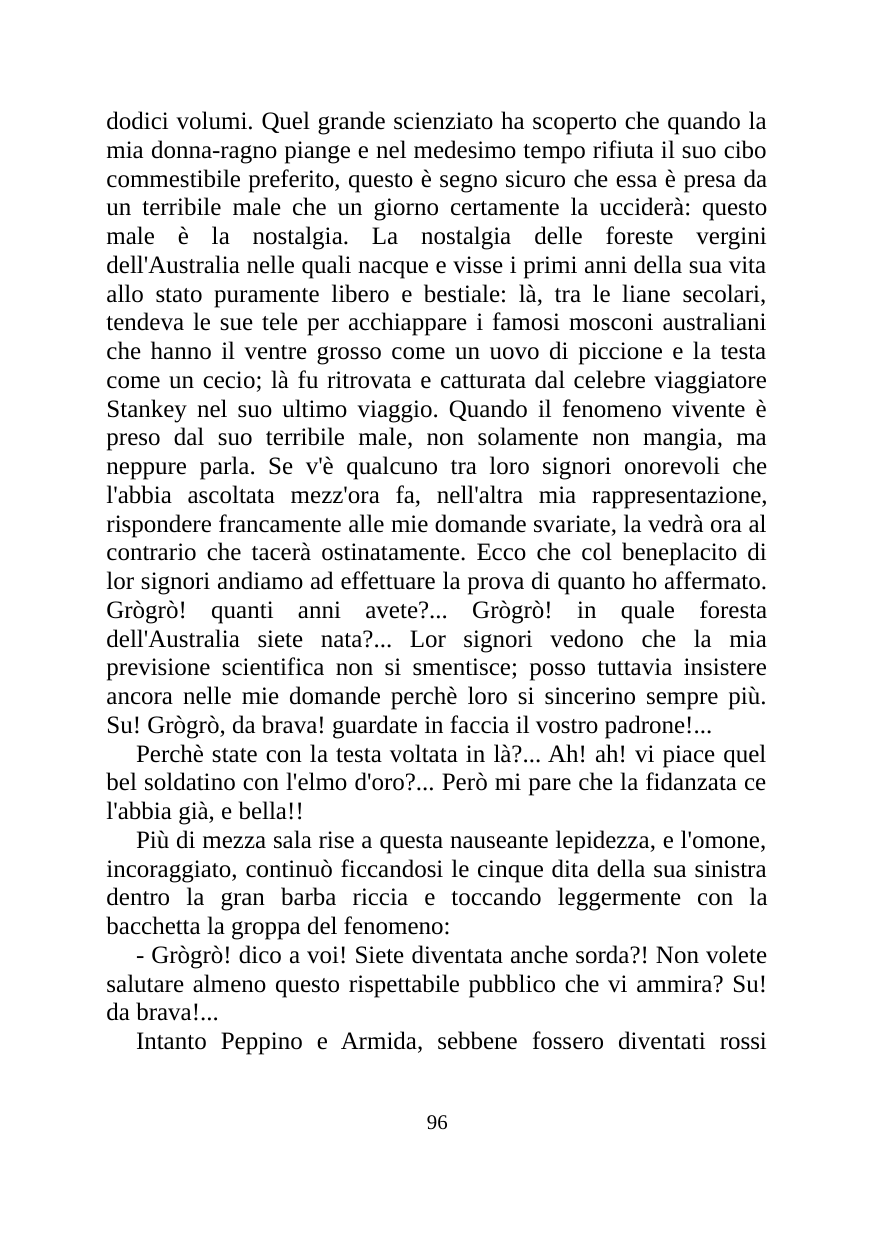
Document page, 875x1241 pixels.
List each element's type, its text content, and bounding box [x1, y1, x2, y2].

text Perchè state con la testa voltata in là?... Ah! ah! vi piace quel bel soldatino con l'elmo d'oro?... Però mi pare che la fidanzata ce l'abbia già, e bella!! [106, 739, 768, 825]
text Intanto Peppino e Armida, sebbene fossero diventati rossi [106, 1026, 768, 1055]
text dodici volumi. Quel grande scienziato ha scoperto che quando la mia donna-ragno piange e nel medesimo tempo rifiuta il suo cibo commestibile preferito, questo è segno sicuro che essa è presa da un terribile male che un giorno certamente la ucciderà: questo male è la nostalgia. La nostalgia delle foreste vergini dell'Australia nelle quali nacque e visse i primi anni della sua vita allo stato puramente libero e bestiale: là, tra le liane secolari, tendeva le sue tele per acchiappare i famosi mosconi australiani che hanno il ventre grosso come un uovo di piccione e la testa come un cecio; là fu ritrovata e catturata dal celebre viaggiatore Stankey nel suo ultimo viaggio. Quando il fenomeno vivente è preso dal suo terribile male, non solamente non mangia, ma neppure parla. Se v'è qualcuno tra loro signori onorevoli che l'abbia ascoltata mezz'ora fa, nell'altra mia rappresentazione, rispondere francamente alle mie domande svariate, la vedrà ora al contrario che tacerà ostinatamente. Ecco che col beneplacito di lor signori andiamo ad effettuare la prova di quanto ho affermato. Grògrò! quanti anni avete?... Grògrò! in quale foresta dell'Australia siete nata?... Lor signori vedono che la mia previsione scientifica non si smentisce; posso tuttavia insistere ancora nelle mie domande perchè loro si sincerino sempre più. Su! Grògrò, da brava! guardate in faccia il vostro padrone!... [106, 106, 768, 739]
text - Grògrò! dico a voi! Siete diventata anche sorda?! Non volete salutare almeno questo rispettabile pubblico che vi ammira? Su! da brava!... [106, 940, 768, 1026]
text Più di mezza sala rise a questa nauseante lepidezza, e l'omone, incoraggiato, continuò ficcandosi le cinque dita della sua sinistra dentro la gran barba riccia e toccando leggermente con la bacchetta la groppa del fenomeno: [106, 825, 768, 940]
